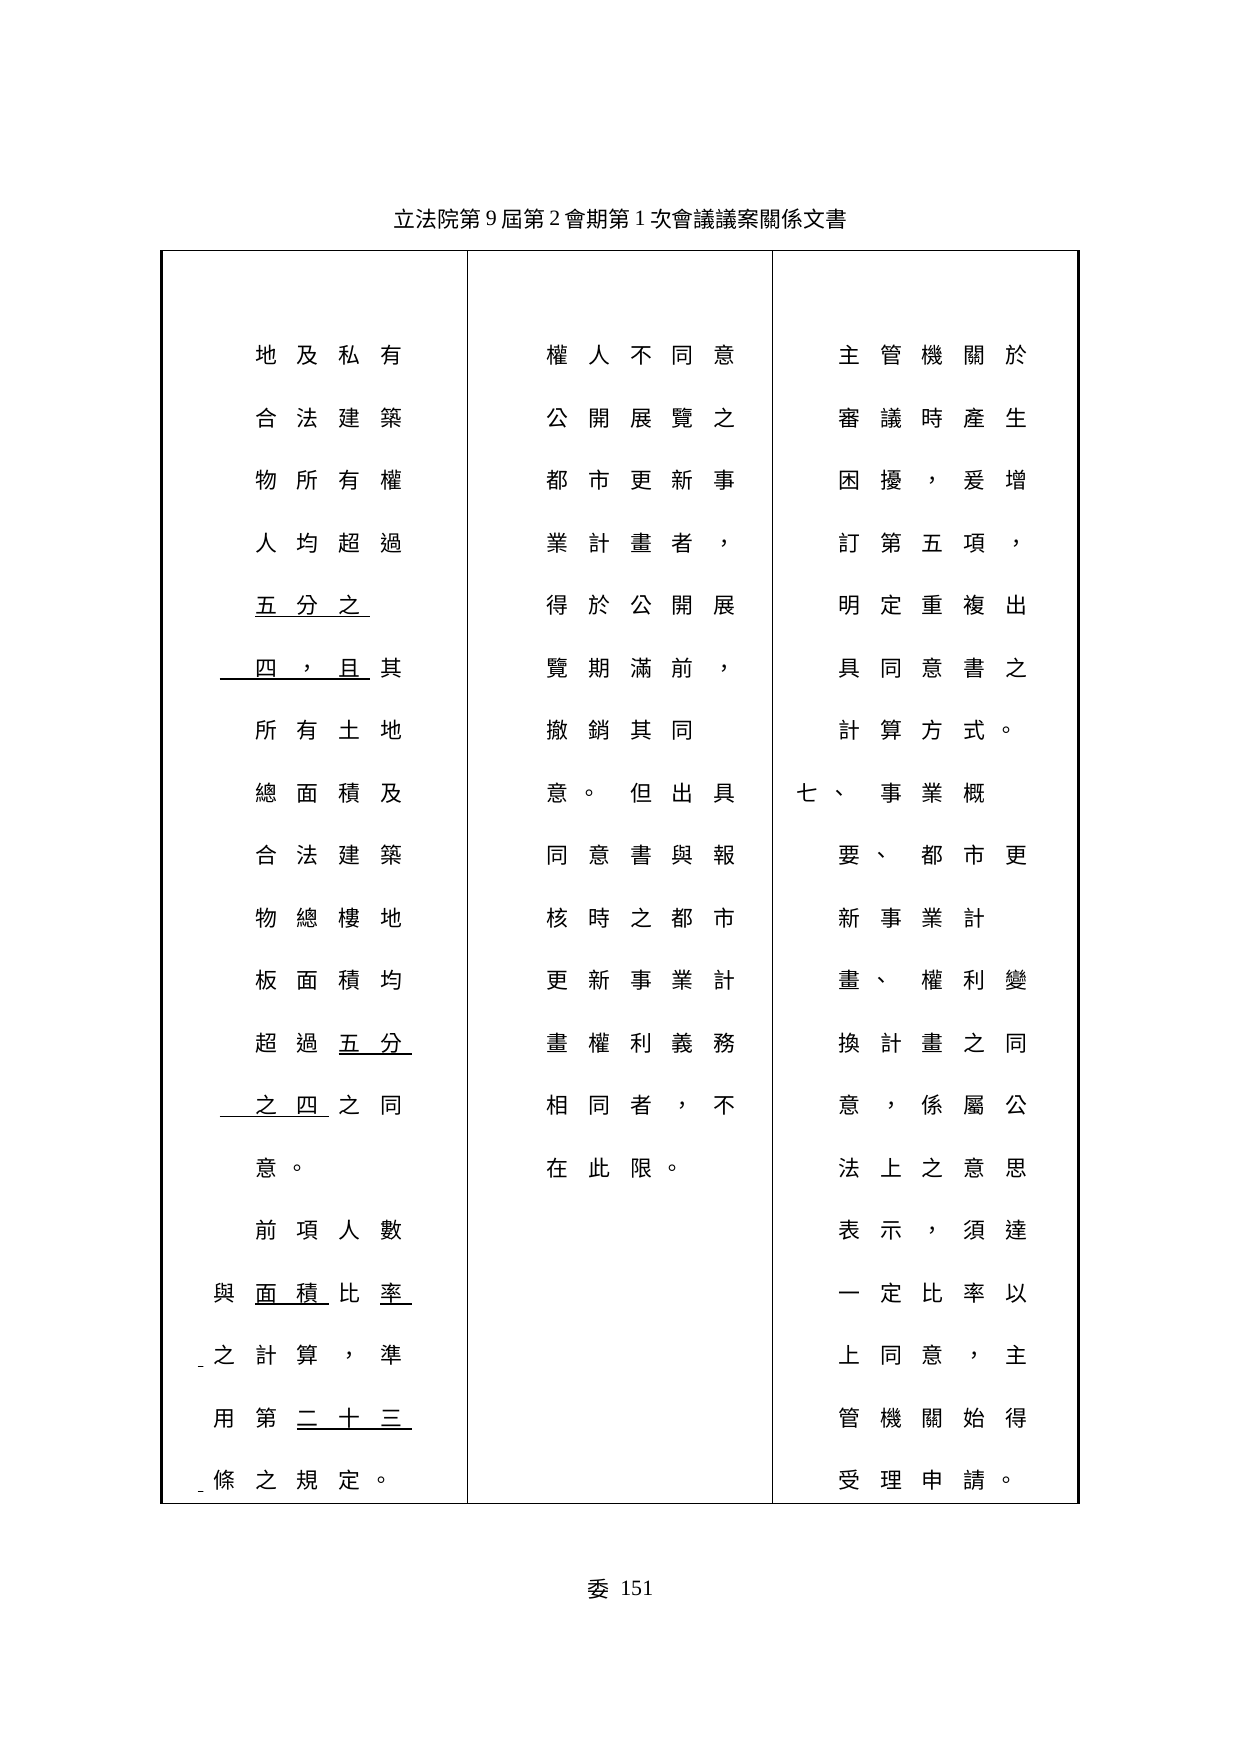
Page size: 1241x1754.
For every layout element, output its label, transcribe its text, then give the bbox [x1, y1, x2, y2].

table_cell 地及私有合法建築物所有權人均超過五分之四，且其所有土地總面積及合法建築物總樓地板面積均超過五分之四之同意。 前項人數與面積比率之計算，準用第二十三條之規定。 [163, 251, 467, 1503]
table_cell 權人不同意公開展覽之都市更新事業計畫者，得於公開展覽期滿前，撤銷其同意。但出具同意書與報核時之都市更新事業計畫權利義務相同者，不在此限。 [468, 251, 772, 1503]
table_cell 主管機關於審議時產生困擾，爰增訂第五項，明定重複出具同意書之計算方式。 七、事業概要、都市更新事業計畫、權利變換計畫之同意，係屬公法上之意思表示，須達一定比率以上同意，主管機關始得受理申請。 [773, 251, 1077, 1503]
